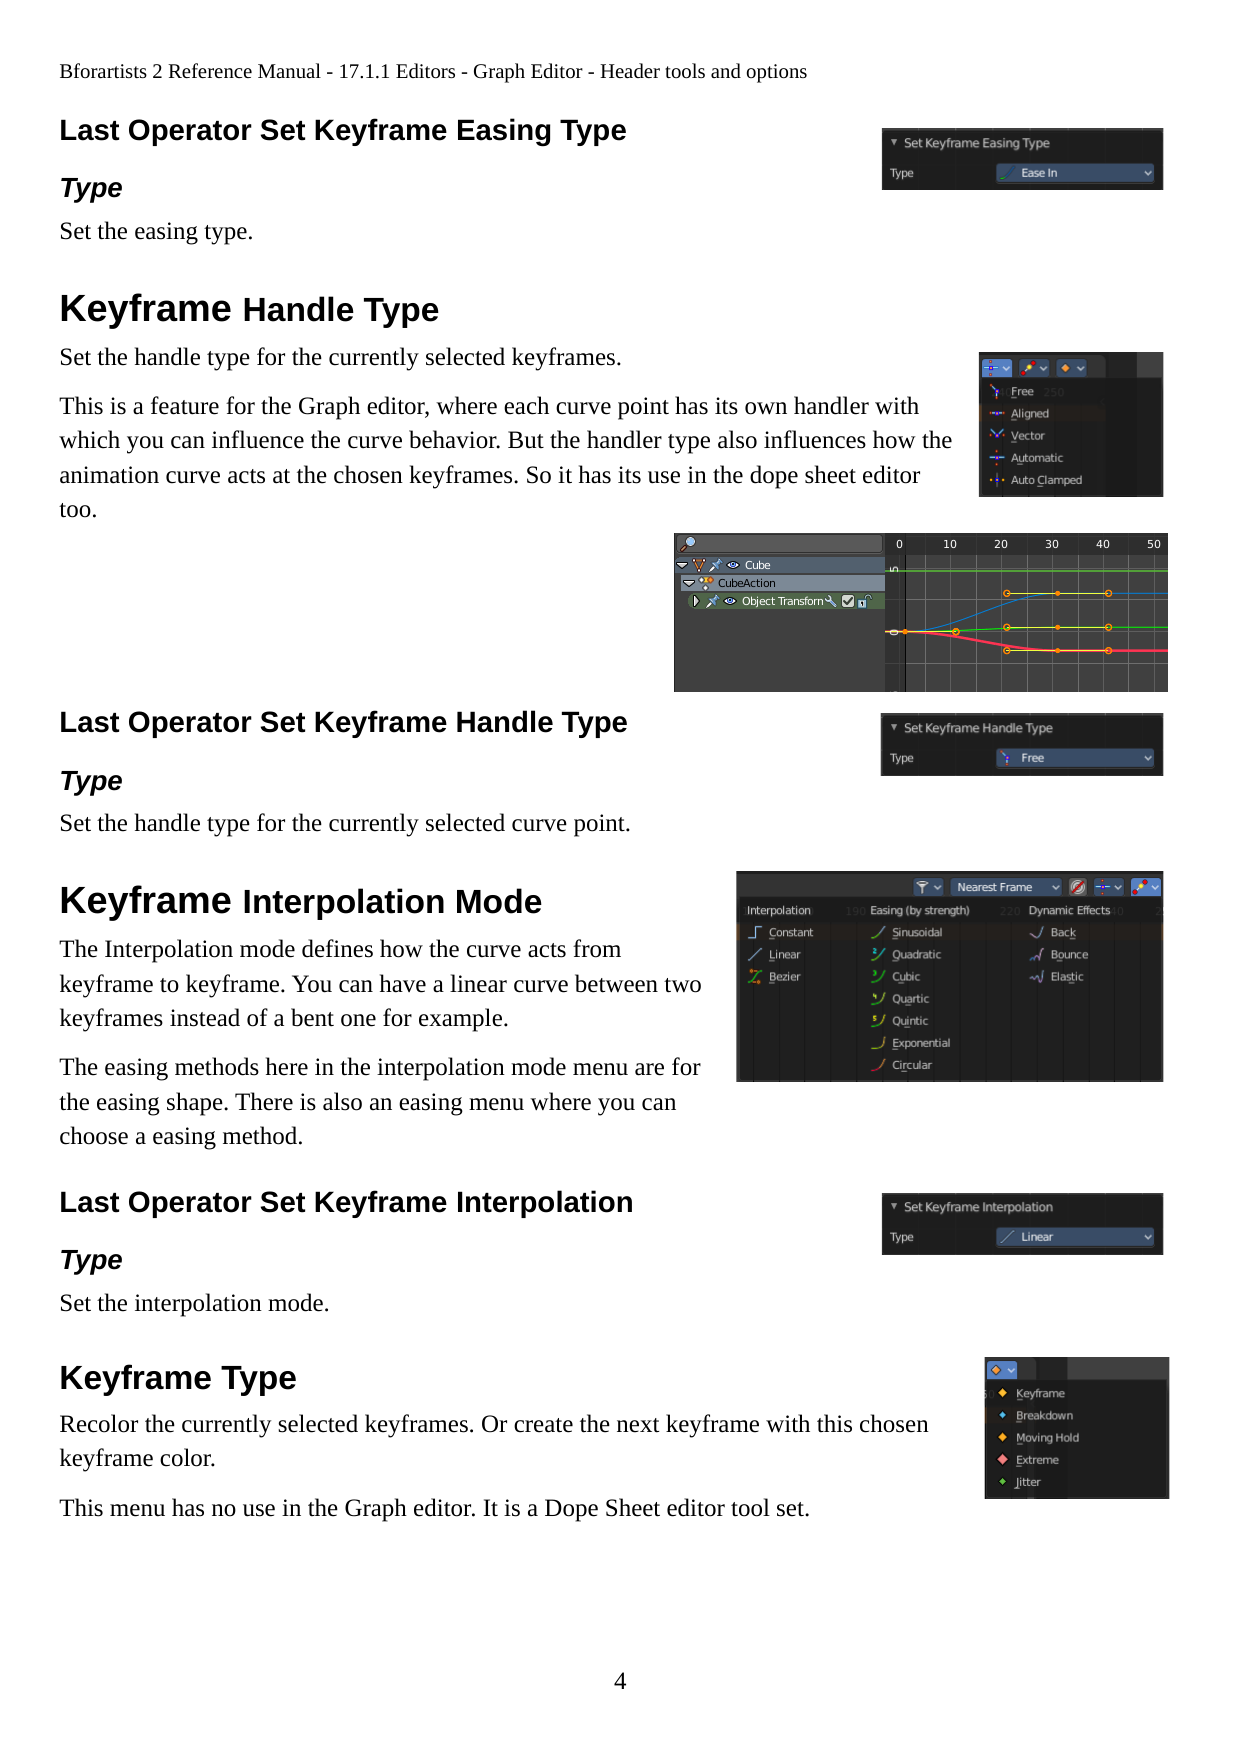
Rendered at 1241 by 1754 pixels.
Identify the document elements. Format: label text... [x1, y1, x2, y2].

text Set the easing type. [59, 216, 1181, 244]
picture [881, 1193, 1164, 1255]
text The Interpolation mode defines how the curve acts from keyframe to keyframe. You can have a linear curve between two keyframes instead of a bent one for example. [59, 934, 736, 1032]
subtitle Keyframe Type [59, 1358, 984, 1397]
picture [674, 533, 1168, 692]
text This is a feature for the Graph editor, where each curve point has its own handler with which you can influence the curve behavior. But the handler type also influences how the animation curve acts at the chosen keyframes. So it has its use in the dope sheet editor too. [59, 391, 1181, 523]
subtitle Last Operator Set Keyframe Easing Type [59, 113, 1181, 146]
picture [984, 1357, 1170, 1499]
text This menu has no use in the Graph editor. It is a Dope Sheet editor tool set. [59, 1493, 1181, 1521]
subtitle Keyframe Interpolation Mode [59, 878, 736, 922]
subtitle [1170, 1358, 1181, 1397]
text Set the interpolation mode. [59, 1288, 1181, 1317]
text Set the handle type for the currently selected curve point. [59, 808, 1181, 837]
picture [736, 871, 1164, 1082]
picture [881, 128, 1164, 190]
picture [880, 713, 1164, 776]
subtitle [1164, 878, 1181, 922]
subtitle Type [59, 1244, 1181, 1276]
subtitle Type [59, 764, 1181, 796]
text Set the handle type for the currently selected keyframes. [59, 342, 1181, 371]
text The easing methods here in the interpolation mode menu are for the easing shape. There is also an easing menu where you can choose a easing method. [59, 1052, 1181, 1150]
text Recolor the currently selected keyframes. Or create the next keyframe with this chosen keyframe color. [59, 1409, 984, 1472]
subtitle Type [59, 171, 1181, 203]
picture [978, 352, 1164, 497]
subtitle Last Operator Set Keyframe Interpolation [59, 1185, 1181, 1219]
subtitle Keyframe Handle Type [59, 286, 1181, 329]
subtitle Last Operator Set Keyframe Handle Type [59, 705, 1181, 739]
